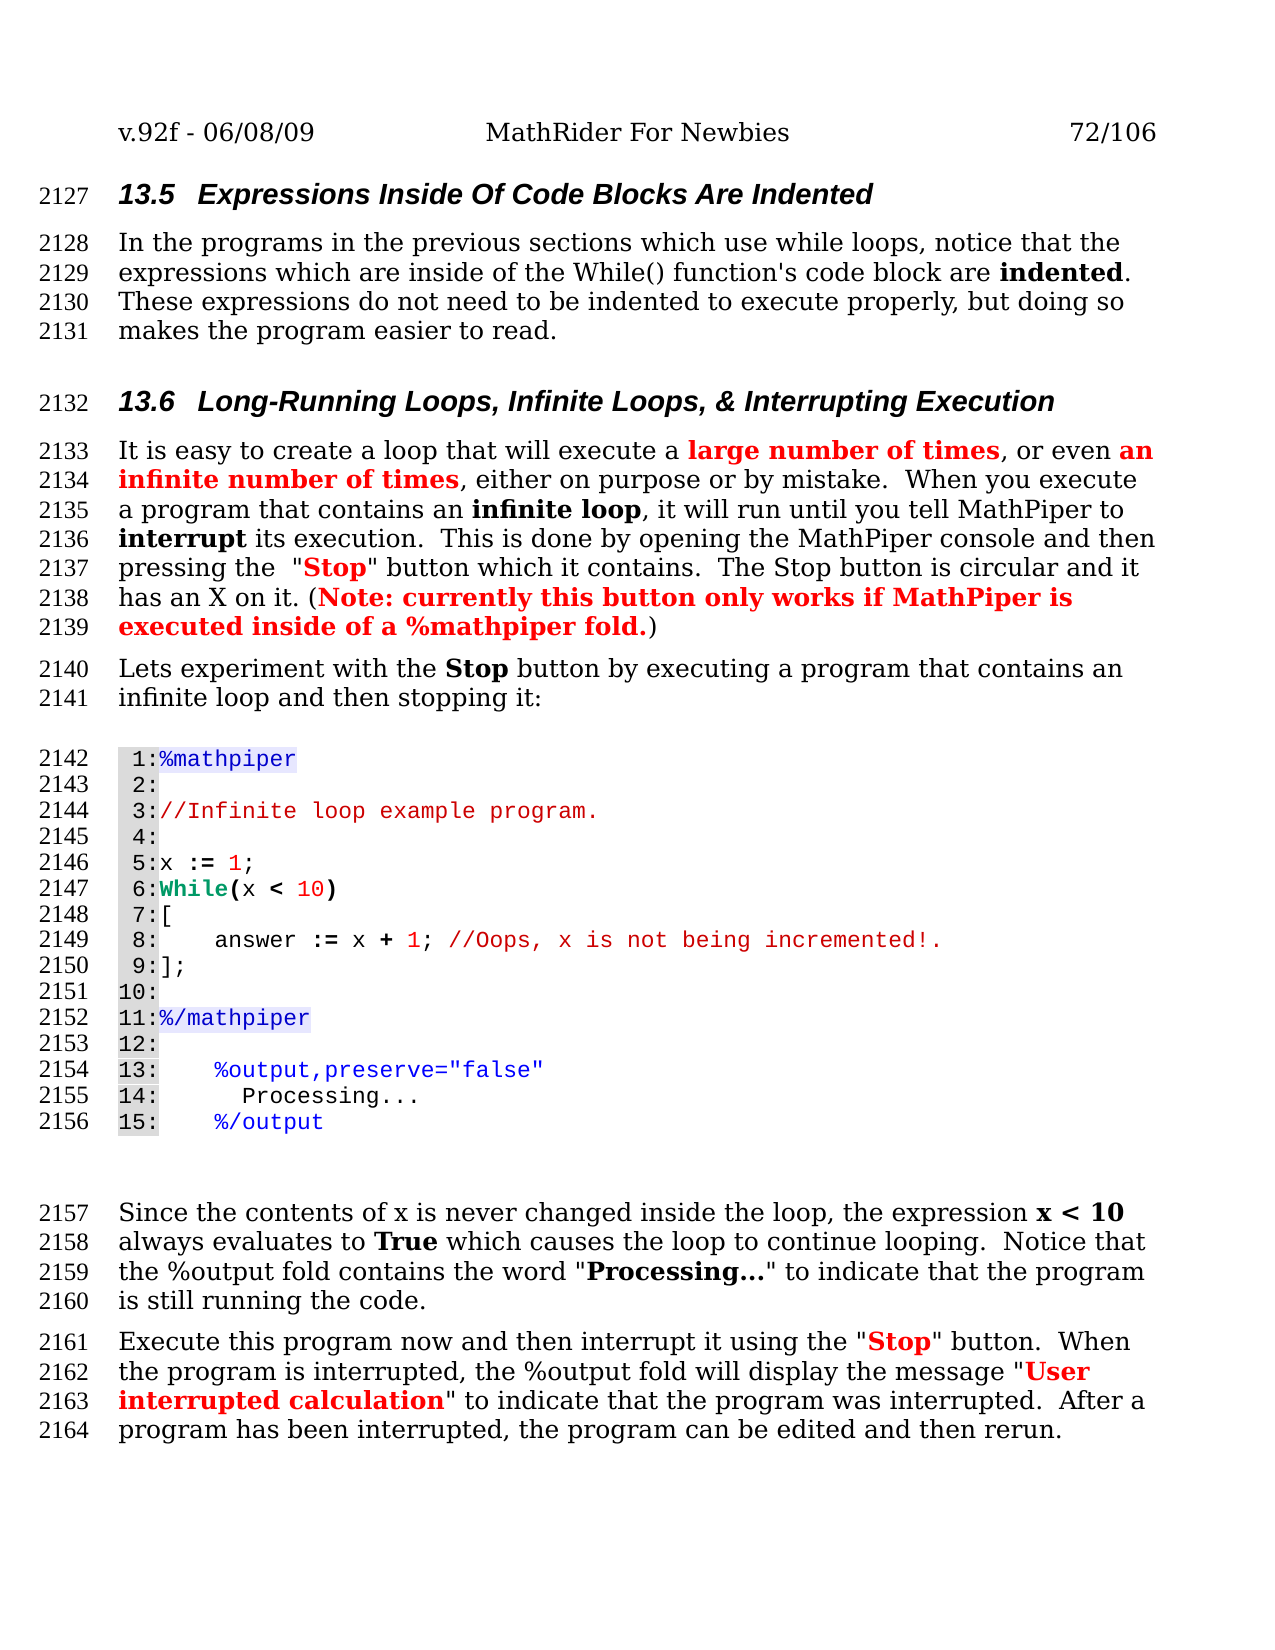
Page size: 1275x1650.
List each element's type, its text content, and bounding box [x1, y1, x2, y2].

subtitle Expressions Inside Of Code Blocks Are Indented [118, 177, 1157, 210]
text 1:%mathpiper [118, 747, 1157, 773]
text It is easy to create a loop that will execute a large number of times, or even an infinite number of times, either on purpose or by mistake. When you execute a program that contains an infinite loop, it will run until you tell MathPiper to interrupt its execution. This is done by opening the MathPiper console and then pressing the "Stop" button which it contains. The Stop button is circular and it has an X on it. (Note: currently this button only works if MathPiper is executed inside of a %mathpiper fold.) [118, 436, 1157, 641]
subtitle Long-Running Loops, Infinite Loops, & Interrupting Execution [118, 384, 1157, 418]
text 2: [118, 773, 1157, 799]
text 5:x := 1; [118, 851, 1157, 877]
text 14: Processing... [118, 1084, 1157, 1110]
text 8: answer := x + 1; //Oops, x is not being incremented!. [118, 929, 1157, 955]
text 3://Infinite loop example program. [118, 799, 1157, 825]
text 15: %/output [118, 1110, 1157, 1136]
text 12: [118, 1033, 1157, 1058]
text 4: [118, 825, 1157, 851]
text 7:[ [118, 903, 1157, 929]
text Since the contents of x is never changed inside the loop, the expression x < 10 always evaluates to True which causes the loop to continue looping. Notice that the %output fold contains the word "Processing..." to indicate that the program is still running the code. [118, 1198, 1157, 1315]
text 13: %output,preserve="false" [118, 1058, 1157, 1084]
text Lets experiment with the Stop button by executing a program that contains an infinite loop and then stopping it: [118, 653, 1157, 712]
text 9:]; [118, 955, 1157, 981]
text 11:%/mathpiper [118, 1007, 1157, 1033]
text 6:While(x < 10) [118, 877, 1157, 903]
text In the programs in the previous sections which use while loops, notice that the expressions which are inside of the While() function's code block are indented. These expressions do not need to be indented to execute properly, but doing so makes the program easier to read. [118, 228, 1157, 345]
text Execute this program now and then interrupt it using the "Stop" button. When the program is interrupted, the %output fold will display the message "User interrupted calculation" to indicate that the program was interrupted. After a program has been interrupted, the program can be edited and then rerun. [118, 1327, 1157, 1444]
text 10: [118, 981, 1157, 1007]
